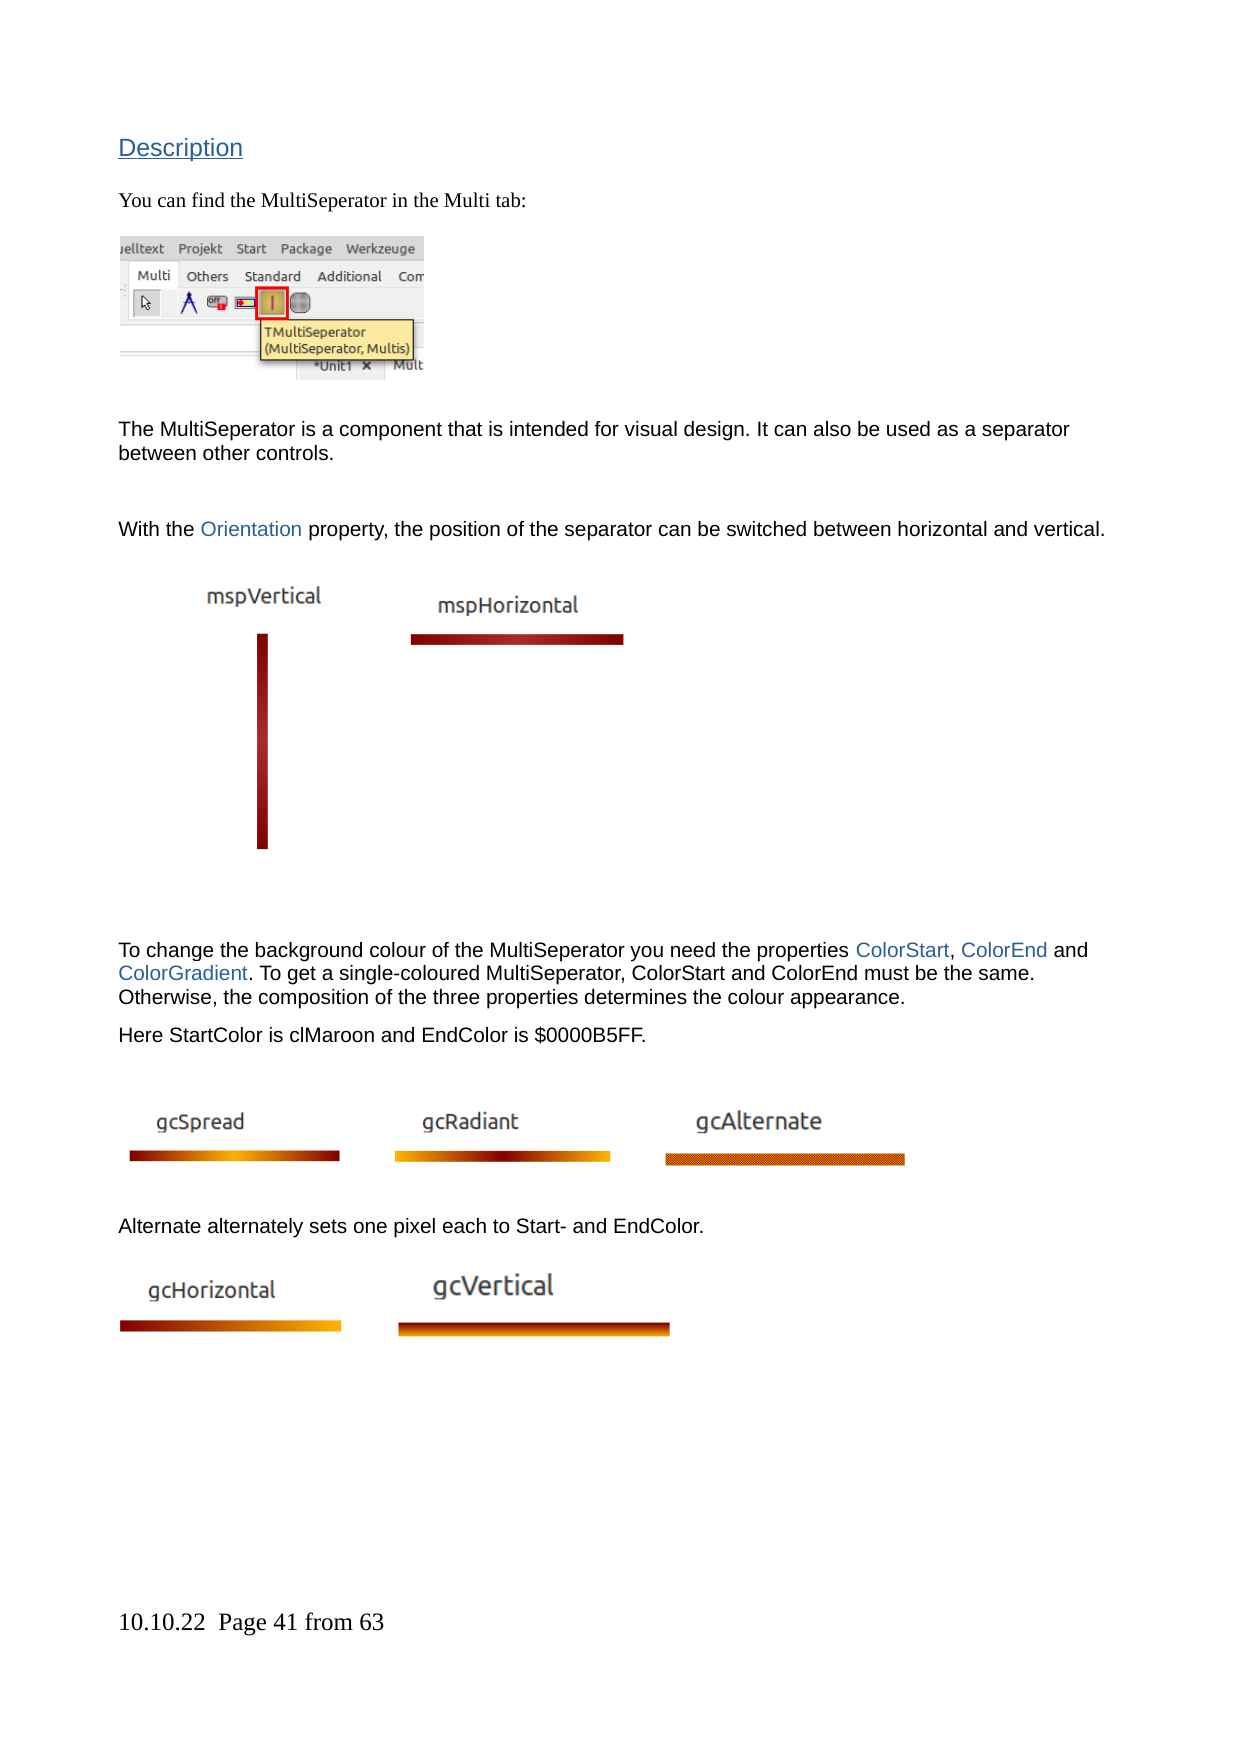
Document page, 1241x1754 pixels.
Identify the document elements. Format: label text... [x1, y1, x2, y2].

picture [115, 1108, 349, 1175]
text To change the background colour of the MultiSeperator you need the properties ColorStart, ColorEnd and ColorGradient. To get a single-coloured MultiSeperator, ColorStart and ColorEnd must be the same. Otherwise, the composition of the three properties determines the colour appearance. [118, 938, 1122, 1009]
text Alternate alternately sets one pixel each to Start- and EndColor. [118, 1215, 1122, 1239]
picture [108, 1269, 349, 1345]
picture [396, 586, 633, 661]
picture [377, 1268, 678, 1342]
picture [188, 582, 338, 861]
text The MultiSeperator is a component that is intended for visual design. It can also be used as a separator between other controls. [118, 418, 1122, 465]
subtitle Description [118, 133, 1122, 161]
picture [120, 236, 424, 380]
picture [643, 1102, 918, 1174]
text You can find the MultiSeperator in the Multi tab: [118, 188, 1122, 212]
text With the Orientation property, the position of the separator can be switched between horizontal and vertical. [118, 518, 1122, 541]
picture [381, 1102, 620, 1176]
text Here StartColor is clMaroon and EndColor is $0000B5FF. [118, 1024, 1122, 1047]
